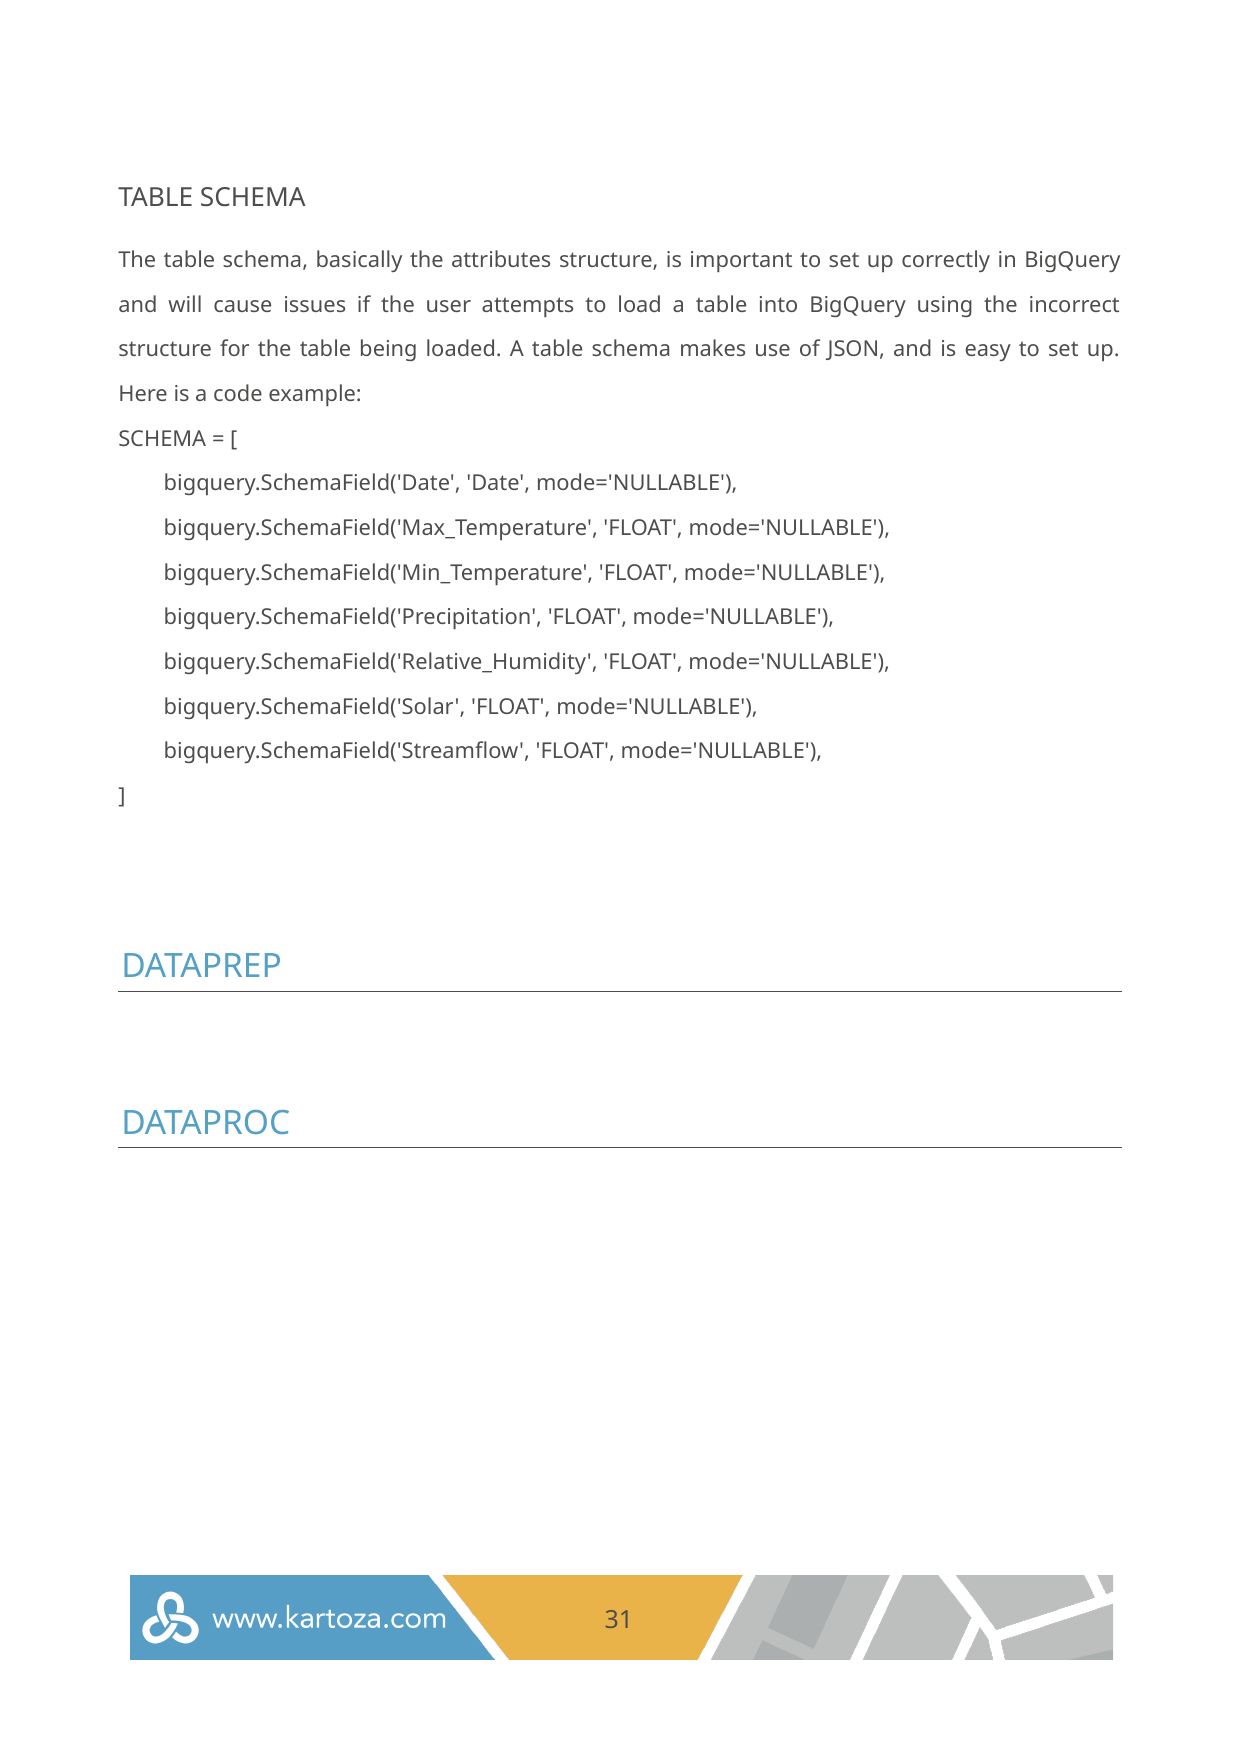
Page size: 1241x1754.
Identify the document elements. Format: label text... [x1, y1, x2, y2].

text ] [118, 780, 1122, 810]
subtitle Dataprep [118, 939, 1122, 991]
text SCHEMA = [ bigquery.SchemaField('Date', 'Date', mode='NULLABLE'), bigquery.SchemaField('Max_Temperature', 'FLOAT', mode='NULLABLE'), bigquery.SchemaField('Min_Temperature', 'FLOAT', mode='NULLABLE'), bigquery.SchemaField('Precipitation', 'FLOAT', mode='NULLABLE'), bigquery.SchemaField('Relative_Humidity', 'FLOAT', mode='NULLABLE'), bigquery.SchemaField('Solar', 'FLOAT', mode='NULLABLE'), bigquery.SchemaField('Streamflow', 'FLOAT', mode='NULLABLE'), [118, 423, 1122, 765]
text The table schema, basically the attributes structure, is important to set up correctly in BigQuery and will cause issues if the user attempts to load a table into BigQuery using the incorrect structure for the table being loaded. A table schema makes use of JSON, and is easy to set up. Here is a code example: [118, 244, 1122, 408]
subtitle Dataproc [118, 1096, 1122, 1147]
subtitle Table schema [118, 178, 1122, 214]
picture [130, 1575, 1114, 1660]
